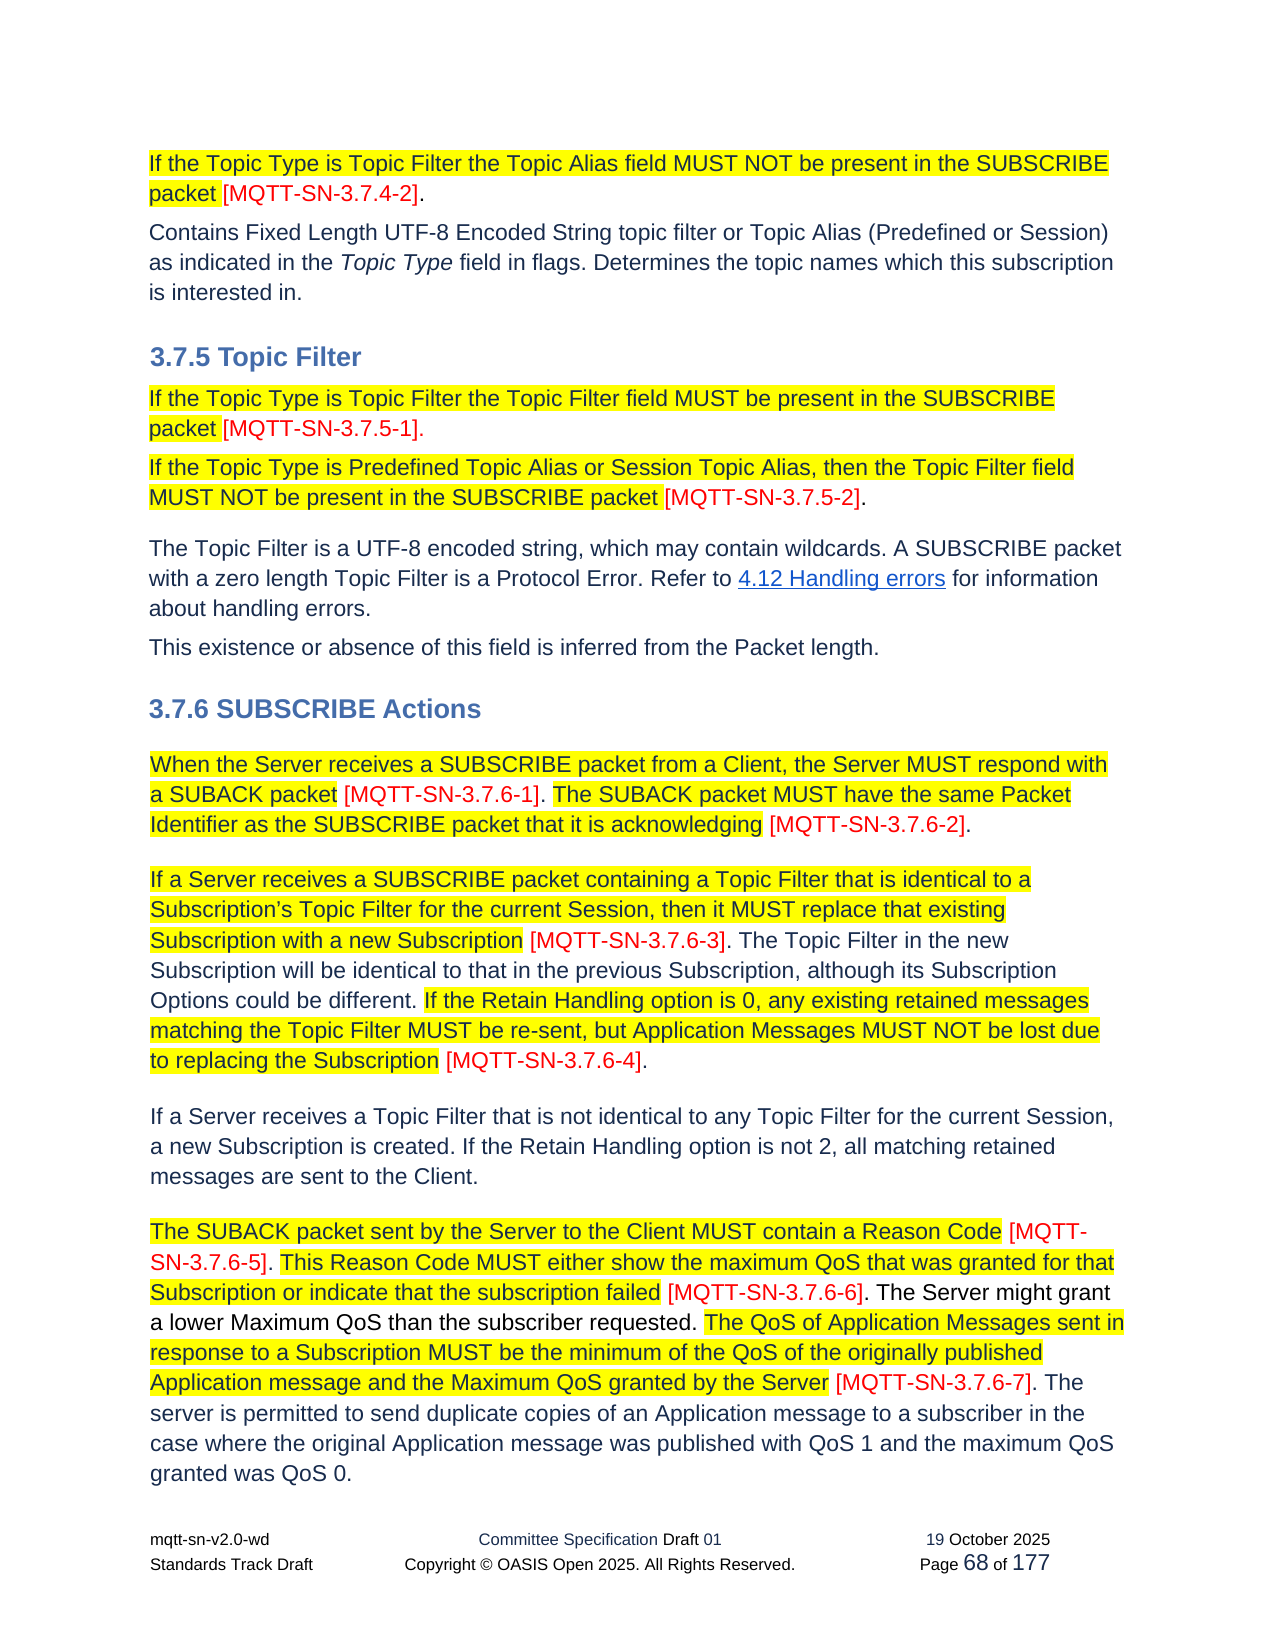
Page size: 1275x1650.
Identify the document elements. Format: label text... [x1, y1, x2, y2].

subtitle 3.7.5 Topic Filter [150, 341, 1124, 372]
text If the Topic Type is Predefined Topic Alias or Session Topic Alias, then the Topic Filter field MUST NOT be present in the SUBSCRIBE packet [MQTT-SN-3.7.5-2]. [148, 454, 1124, 510]
text When the Server receives a SUBSCRIBE packet from a Client, the Server MUST respond with a SUBACK packet [MQTT-SN-3.7.6-1]. The SUBACK packet MUST have the same Packet Identifier as the SUBSCRIBE packet that it is acknowledging [MQTT-SN-3.7.6-2]. [150, 751, 1125, 837]
text If a Server receives a SUBSCRIBE packet containing a Topic Filter that is identical to a Subscription’s Topic Filter for the current Session, then it MUST replace that existing Subscription with a new Subscription [MQTT-SN-3.7.6-3]. The Topic Filter in the new Subscription will be identical to that in the previous Subscription, although its Subscription Options could be different. If the Retain Handling option is 0, any existing retained messages matching the Topic Filter MUST be re-sent, but Application Messages MUST NOT be lost due to replacing the Subscription [MQTT-SN-3.7.6-4]. [150, 866, 1125, 1074]
text The Topic Filter is a UTF-8 encoded string, which may contain wildcards. A SUBSCRIBE packet with a zero length Topic Filter is a Protocol Error. Refer to 4.12 Handling errors for information about handling errors. [148, 535, 1124, 622]
text The SUBACK packet sent by the Server to the Client MUST contain a Reason Code [MQTT-SN-3.7.6-5]. This Reason Code MUST either show the maximum QoS that was granted for that Subscription or indicate that the subscription failed [MQTT-SN-3.7.6-6]. The Server might grant a lower Maximum QoS than the subscriber requested. The QoS of Application Messages sent in response to a Subscription MUST be the minimum of the QoS of the originally published Application message and the Maximum QoS granted by the Server [MQTT-SN-3.7.6-7]. The server is permitted to send duplicate copies of an Application message to a subscriber in the case where the original Application message was published with QoS 1 and the maximum QoS granted was QoS 0. [150, 1218, 1125, 1486]
subtitle 3.7.6 SUBSCRIBE Actions [148, 693, 1124, 724]
text If the Topic Type is Topic Filter the Topic Filter field MUST be present in the SUBSCRIBE packet [MQTT-SN-3.7.5-1]. [148, 385, 1124, 442]
text If the Topic Type is Topic Filter the Topic Alias field MUST NOT be present in the SUBSCRIBE packet [MQTT-SN-3.7.4-2]. [148, 150, 1124, 207]
text If a Server receives a Topic Filter that is not identical to any Topic Filter for the current Session, a new Subscription is created. If the Retain Handling option is not 2, all matching retained messages are sent to the Client. [150, 1103, 1125, 1189]
text This existence or absence of this field is inferred from the Packet length. [148, 634, 1124, 660]
text Contains Fixed Length UTF-8 Encoded String topic filter or Topic Alias (Predefined or Session) as indicated in the Topic Type field in flags. Determines the topic names which this subscription is interested in. [148, 219, 1124, 306]
